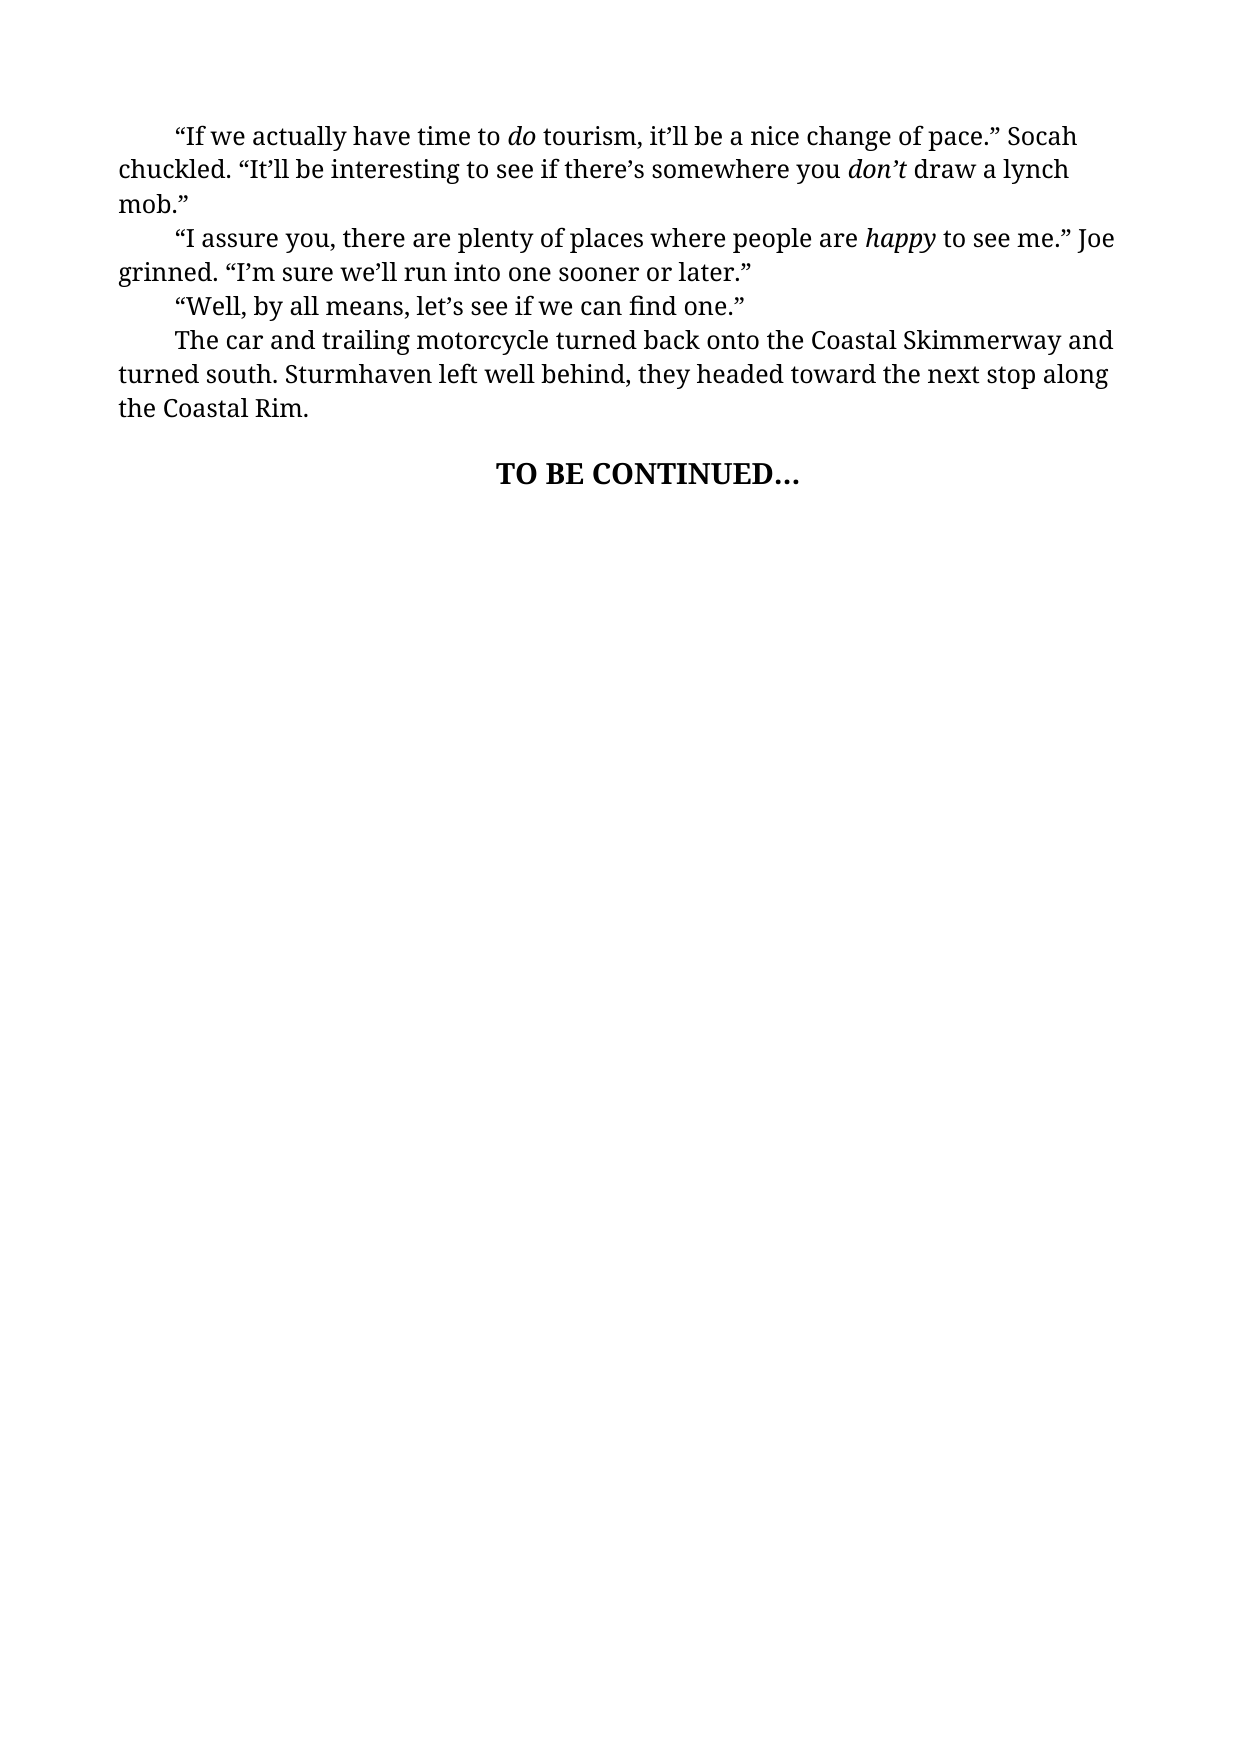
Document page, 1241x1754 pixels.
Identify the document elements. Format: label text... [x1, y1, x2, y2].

text “If we actually have time to do tourism, it’ll be a nice change of pace.” Socah chuckled. “It’ll be interesting to see if there’s somewhere you don’t draw a lynch mob.” [118, 118, 1122, 220]
text The car and trailing motorcycle turned back onto the Coastal Skimmerway and turned south. Sturmhaven left well behind, they headed toward the next stop along the Coastal Rim. [118, 322, 1122, 425]
text “I assure you, there are plenty of places where people are happy to see me.” Joe grinned. “I’m sure we’ll run into one sooner or later.” [118, 220, 1122, 288]
text TO BE CONTINUED… [118, 453, 1122, 493]
text “Well, by all means, let’s see if we can find one.” [118, 288, 1122, 322]
